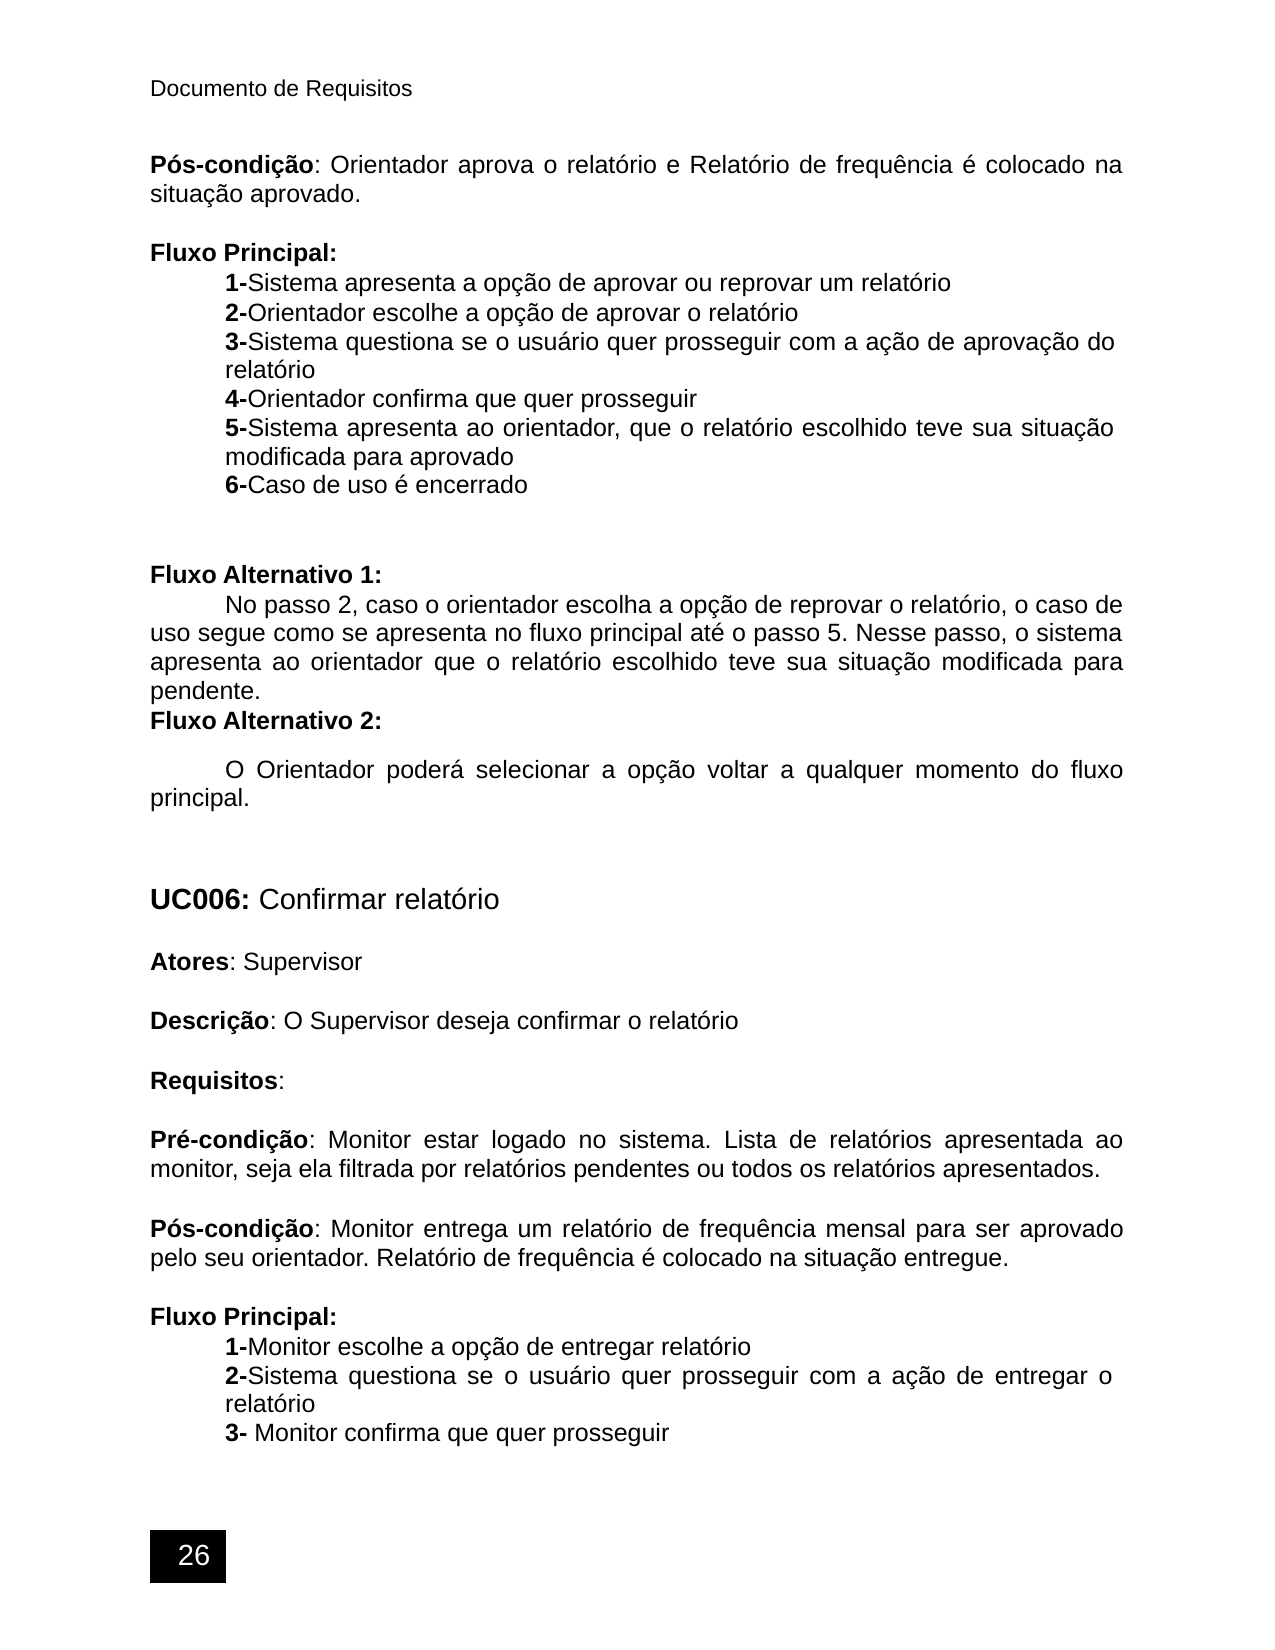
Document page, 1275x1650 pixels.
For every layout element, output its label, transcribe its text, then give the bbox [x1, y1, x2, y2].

text Fluxo Alternativo 1: [150, 560, 1125, 588]
text O Orientador poderá selecionar a opção voltar a qualquer momento do fluxo principal. [150, 755, 1125, 812]
text 2-Sistema questiona se o usuário quer prosseguir com a ação de entregar o relatório [150, 1361, 1125, 1418]
text 2-Orientador escolhe a opção de aprovar o relatório [150, 298, 1125, 327]
text Atores: Supervisor [150, 947, 1125, 976]
text Pós-condição: Monitor entrega um relatório de frequência mensal para ser aprovado pelo seu orientador. Relatório de frequência é colocado na situação entregue. [150, 1214, 1125, 1271]
text No passo 2, caso o orientador escolha a opção de reprovar o relatório, o caso de uso segue como se apresenta no fluxo principal até o passo 5. Nesse passo, o sistema apresenta ao orientador que o relatório escolhido teve sua situação modificada para pendente. [150, 589, 1125, 704]
text UC006: Confirmar relatório [150, 882, 1125, 916]
text Fluxo Principal: [150, 1302, 1125, 1331]
text 3-Sistema questiona se o usuário quer prosseguir com a ação de aprovação do relatório [150, 327, 1125, 384]
text Fluxo Alternativo 2: [150, 706, 1125, 734]
text Pré-condição: Monitor estar logado no sistema. Lista de relatórios apresentada ao monitor, seja ela filtrada por relatórios pendentes ou todos os relatórios apresentados. [150, 1126, 1125, 1183]
text Requisitos: [150, 1066, 1125, 1095]
text Pós-condição: Orientador aprova o relatório e Relatório de frequência é colocado na situação aprovado. [150, 150, 1125, 207]
text 1-Sistema apresenta a opção de aprovar ou reprovar um relatório [150, 268, 1125, 297]
text 3- Monitor confirma que quer prosseguir [150, 1418, 1125, 1447]
text 6-Caso de uso é encerrado [150, 470, 1125, 499]
text 4-Orientador confirma que quer prosseguir [150, 384, 1125, 413]
text 1-Monitor escolhe a opção de entregar relatório [150, 1332, 1125, 1361]
text Fluxo Principal: [150, 238, 1125, 267]
text Descrição: O Supervisor deseja confirmar o relatório [150, 1006, 1125, 1035]
text 5-Sistema apresenta ao orientador, que o relatório escolhido teve sua situação modificada para aprovado [150, 413, 1125, 470]
